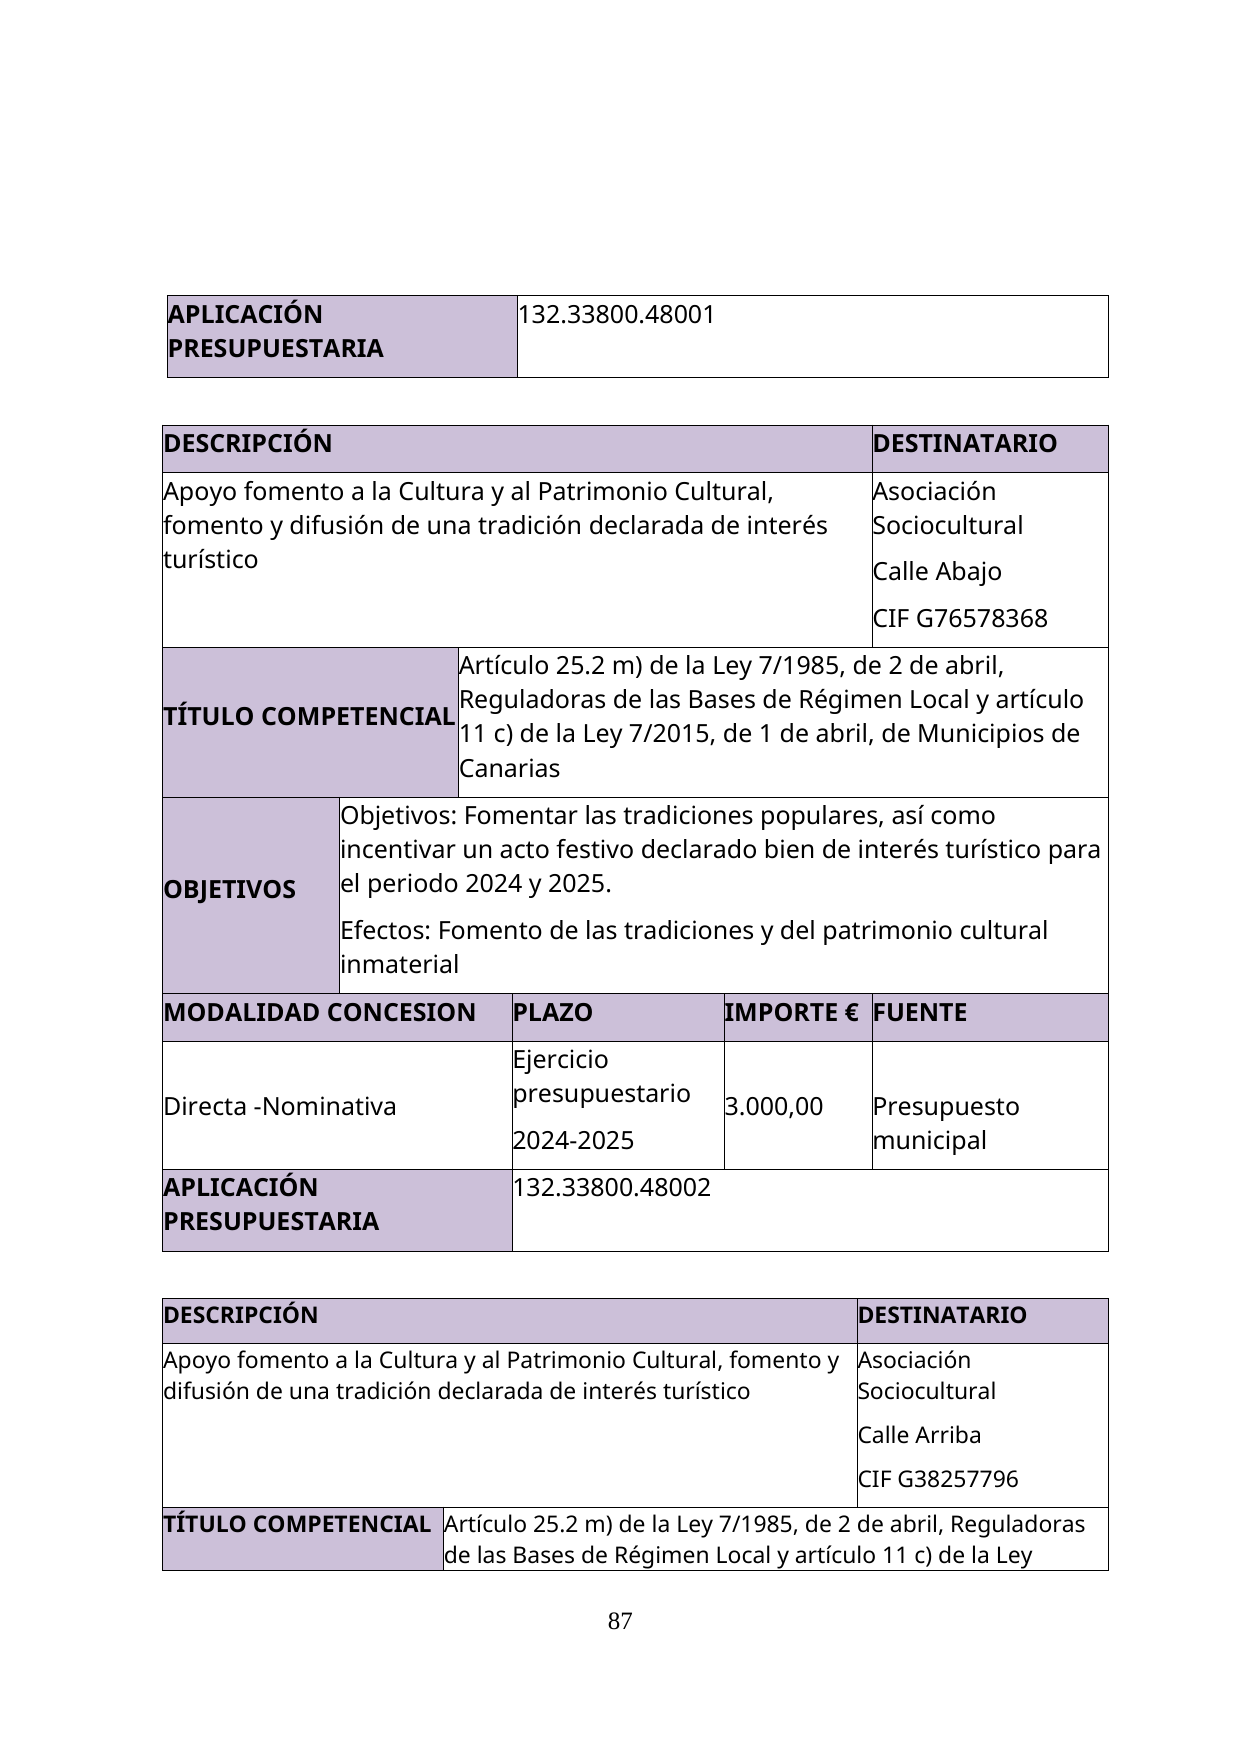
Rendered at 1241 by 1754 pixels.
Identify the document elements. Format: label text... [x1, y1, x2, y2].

table_header DESCRIPCIÓN [163, 426, 872, 472]
table_cell Asociación Sociocultural Calle Abajo CIF G76578368 [873, 473, 1108, 647]
table_cell Directa -Nominativa [163, 1042, 512, 1169]
table_cell PLAZO [513, 994, 724, 1041]
table_cell Asociación Sociocultural Calle Arriba CIF G38257796 [858, 1344, 1108, 1507]
table_header DESTINATARIO [858, 1299, 1108, 1343]
table_cell TÍTULO COMPETENCIAL [163, 1508, 443, 1570]
table_cell Apoyo fomento a la Cultura y al Patrimonio Cultural, fomento y difusión de una tradición declarada de interés turístico [163, 473, 872, 647]
table_cell Presupuesto municipal [873, 1042, 1108, 1169]
table_header DESCRIPCIÓN [163, 1299, 857, 1343]
table_cell 132.33800.48002 [513, 1170, 1108, 1251]
table_cell OBJETIVOS [163, 798, 339, 993]
table_cell MODALIDAD CONCESION [163, 994, 512, 1041]
table_cell Artículo 25.2 m) de la Ley 7/1985, de 2 de abril, Reguladoras de las Bases de Régimen Local y artículo 11 c) de la Ley 7/2015, de 1 de abril, de Municipios de Canarias [459, 648, 1108, 797]
table_cell FUENTE [873, 994, 1108, 1041]
table_cell 3.000,00 [725, 1042, 872, 1169]
table_cell Artículo 25.2 m) de la Ley 7/1985, de 2 de abril, Reguladoras de las Bases de Régimen Local y artículo 11 c) de la Ley [444, 1508, 1108, 1570]
table_header DESTINATARIO [873, 426, 1108, 472]
table_cell 132.33800.48001 [518, 296, 1108, 377]
table_cell Objetivos: Fomentar las tradiciones populares, así como incentivar un acto festivo declarado bien de interés turístico para el periodo 2024 y 2025. Efectos: Fomento de las tradiciones y del patrimonio cultural inmaterial [340, 798, 1108, 993]
table_cell IMPORTE € [725, 994, 872, 1041]
table_cell Ejercicio presupuestario 2024-2025 [513, 1042, 724, 1169]
table_cell APLICACIÓN PRESUPUESTARIA [163, 1170, 512, 1251]
table_cell APLICACIÓN PRESUPUESTARIA [168, 296, 517, 377]
table_cell Apoyo fomento a la Cultura y al Patrimonio Cultural, fomento y difusión de una tradición declarada de interés turístico [163, 1344, 857, 1507]
table_cell TÍTULO COMPETENCIAL [163, 648, 458, 797]
